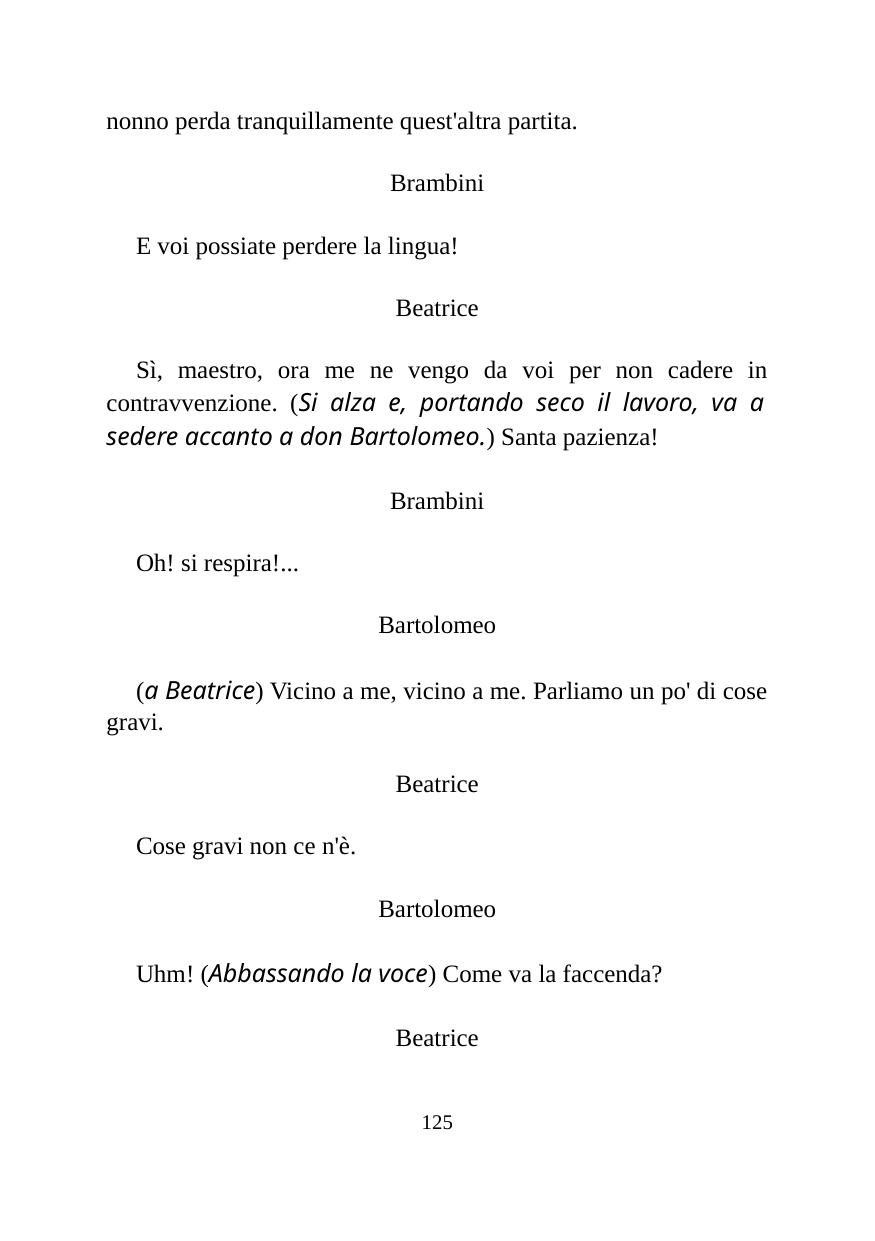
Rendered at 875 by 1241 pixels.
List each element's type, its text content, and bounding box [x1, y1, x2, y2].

text Beatrice [106, 769, 768, 798]
text Beatrice [106, 1023, 768, 1052]
text E voi possiate perdere la lingua! [106, 231, 768, 259]
text nonno perda tranquillamente quest'altra partita. [106, 106, 768, 135]
text Brambini [106, 168, 768, 197]
text Cose gravi non ce n'è. [106, 831, 768, 860]
text Sì, maestro, ora me ne vengo da voi per non cadere in contravvenzione. (Si alza e, portando seco il lavoro, va a sedere accanto a don Bartolomeo.) Santa pazienza! [106, 355, 768, 452]
text Beatrice [106, 293, 768, 322]
text Uhm! (Abbassando la voce) Come va la faccenda? [106, 956, 768, 990]
text Bartolomeo [106, 610, 768, 639]
text Bartolomeo [106, 894, 768, 922]
text Brambini [106, 486, 768, 514]
text Oh! si respira!... [106, 548, 768, 577]
text (a Beatrice) Vicino a me, vicino a me. Parliamo un po' di cose gravi. [106, 673, 768, 736]
